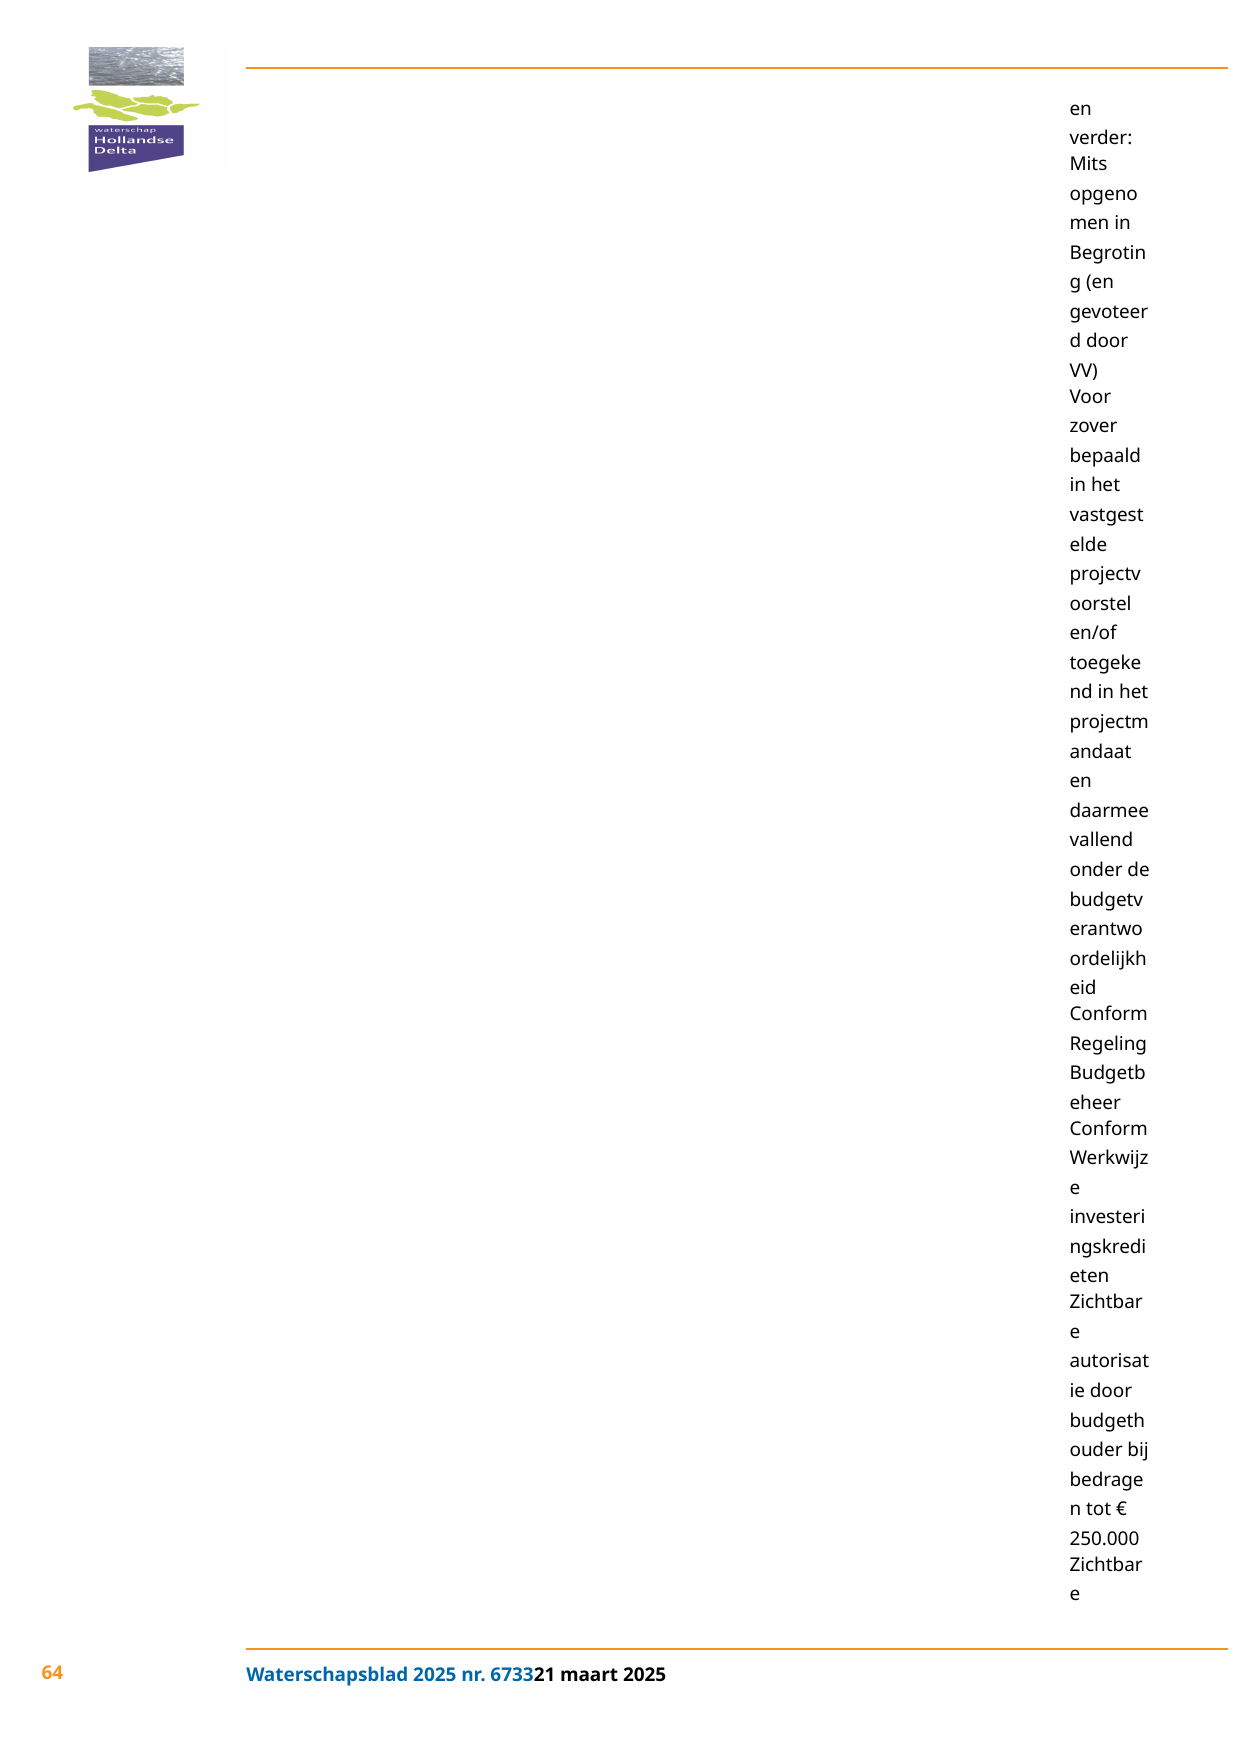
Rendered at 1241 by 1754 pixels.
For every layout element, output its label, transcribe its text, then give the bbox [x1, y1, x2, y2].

table_cell [905, 95, 987, 1606]
table_cell [987, 95, 1069, 1606]
table_cell [823, 95, 905, 1606]
table_cell - [494, 95, 577, 1606]
table_cell Zichtbare [1069, 1551, 1152, 1606]
table_cell Mits opgenomen in Begroting (en gevoteerd door VV) [1069, 150, 1152, 383]
table_cell [577, 95, 659, 1606]
table_cell [659, 95, 741, 1606]
table_cell Conform Werkwijze investeringskredieten [1069, 1115, 1152, 1288]
table_cell [741, 95, 823, 1606]
table_cell Zichtbare autorisatie door budgethouder bij bedragen tot € 250.000 [1069, 1289, 1152, 1551]
table_cell Voor zover bepaald in het vastgestelde projectvoorstel en/of toegekend in het projectmandaat en daarmee vallend onder de budgetverantwoordelijkheid [1069, 383, 1152, 1000]
table_cell Conform Regeling Budgetbeheer [1069, 1000, 1152, 1115]
picture [41, 47, 231, 172]
table_cell en verder: [1069, 95, 1152, 150]
table_cell [248, 95, 330, 1606]
table_cell - [412, 95, 494, 1606]
table_cell [330, 95, 412, 1606]
